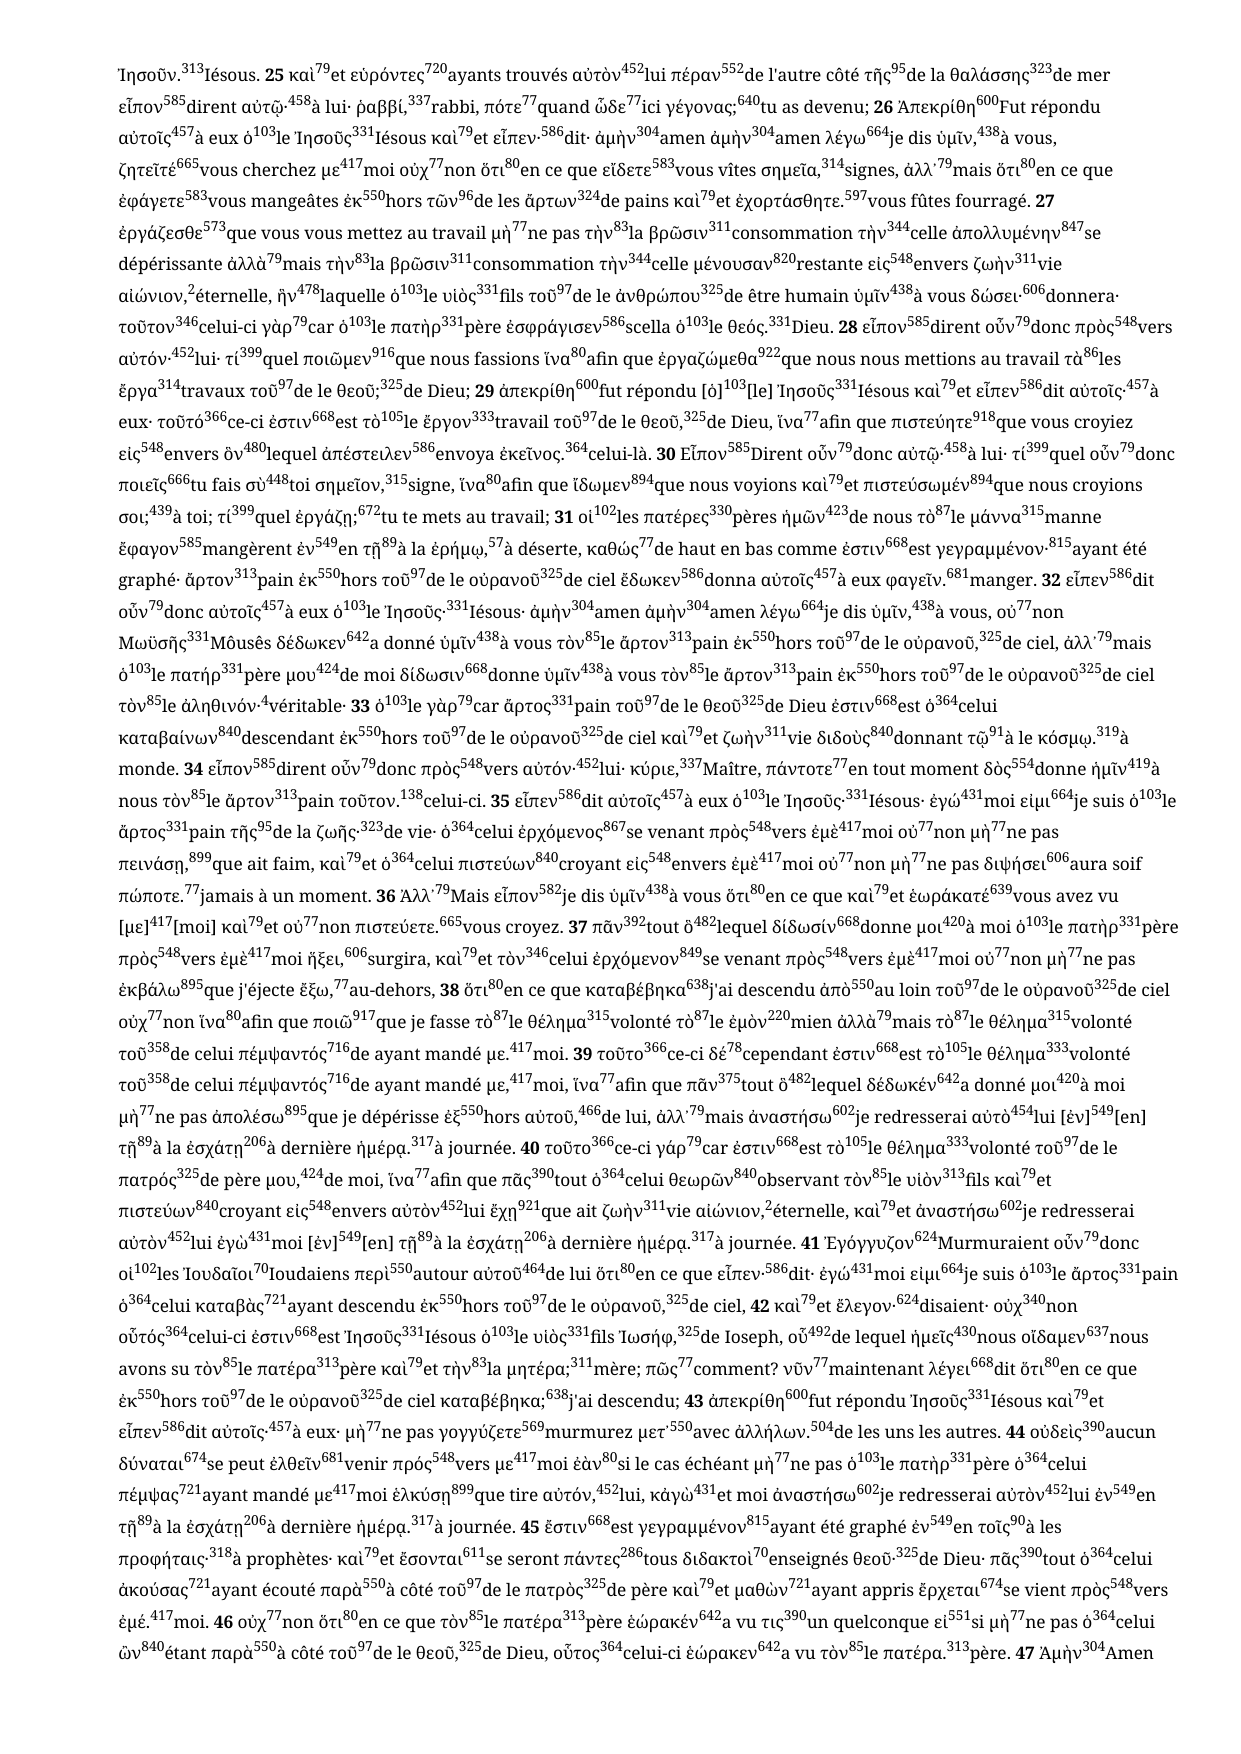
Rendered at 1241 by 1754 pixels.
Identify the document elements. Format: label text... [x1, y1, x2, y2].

text 1 Μετὰ548Après ταῦτα347ces-ci ἀπῆλθεν586éloigna ὁ103le Ἰησοῦς331Iésous πέραν552de l'autre côté τῆς95de la θαλάσσης323de mer τῆς95de la Γαλιλαίας323de Galilée τῆς95de la Τιβεριάδος.323de Tibériade. 2 ἠκολούθει625suivait δὲ78cependant αὐτῷ458à lui ὄχλος331foule πολύς,287nombreux, ὅτι80en ce que ἐθεώρουν624observaient τὰ86les σημεῖα314signes ἃ481lesquels ἐποίει625faisait ἐπὶ550sur τῶν357de ceux ἀσθενούντων.833de étants infirme. 3 ἀνῆλθεν586vint de bas en haut δὲ78cependant εἰς548envers τὸ87le ὄρος315montagne Ἰησοῦς331Iésous καὶ79et ἐκεῖ77là ἐκάθητο631se était assis μετὰ550avec τῶν96de les μαθητῶν324de disciples αὐτοῦ.464de lui. 4 ἦν625était δὲ78cependant ἐγγὺς77proche τὸ105le πάσχα,333pâque, ἡ101la ἑορτὴ329fête τῶν96de les Ἰουδαίων.64de Ioudaiens. 5 Ἐπάρας721Ayant surélevé οὖν79donc τοὺς244les ὀφθαλμοὺς312yeux ὁ103le Ἰησοῦς331Iésous καὶ79et θεασάμενος740se ayant contemplé ὅτι80en ce que πολὺς287nombreux ὄχλος331foule ἔρχεται674se vient πρὸς548vers αὐτὸν452lui λέγει668dit πρὸς548vers Φίλιππον·313Philippe· πόθεν77d'où? ἀγοράσωμεν894que nous achetions à l'agora ἄρτους312pains ἵνα80afin que φάγωσιν898que mangent οὗτοι;363ceux-ci; 6 τοῦτο348ce-ci δὲ78cependant ἔλεγεν625disait πειράζων840mettant en tentation αὐτόν·452lui· αὐτὸς469lui γὰρ79car ᾔδει659avait su τί399quel ἔμελλεν625imminait ποιεῖν.689faire. 7 ἀπεκρίθη600fut répondu αὐτῷ458à lui [ὁ]364[celui] Φίλιππος·331Philippe· διακοσίων192de deux cents δηναρίων326de deniers ἄρτοι330pains οὐκ77non ἀρκοῦσιν667suffisent αὐτοῖς457à eux ἵνα80afin que ἕκαστος390chacun βραχύ55court [τι]375[un quelconque] λάβῃ.899que prenne. 8 λέγει668dit αὐτῷ458à lui εἷς71un ἐκ550hors τῶν96de les μαθητῶν324de disciples αὐτοῦ,464de lui, Ἀνδρέας331André ὁ103le ἀδελφὸς331frère Σίμωνος325de Simon Πέτρου·325de Pierre· 9 ἔστιν668est παιδάριον333enfant petiot ὧδε77ici ὃς498lequel ἔχει668a πέντε178cinq ἄρτους312pains κριθίνους3d'orges καὶ79et δύο180deux ὀψάρια·314fretins· ἀλλὰ79mais ταῦτα365ces-ci τί412quel ἐστιν668est εἰς548envers τοσούτους;345tels; 10 εἶπεν586dit ὁ103le Ἰησοῦς·331Iésous· ποιήσατε553faites τοὺς84les ἀνθρώπους312êtres humains ἀναπεσεῖν.681tomber de bas en haut. ἦν625était δὲ78cependant χόρτος331herbe πολὺς287nombreux ἐν549en τῷ91à le τόπῳ.319à lieu. ἀνέπεσαν585tombèrent de bas en haut οὖν79donc οἱ102les ἄνδρες330hommes τὸν85le ἀριθμὸν313nombre ὡς77comme πεντακισχίλιοι.70cinq mille. 11 ἔλαβεν586prit οὖν79donc τοὺς84les ἄρτους312pains ὁ103le Ἰησοῦς331Iésous καὶ79et εὐχαριστήσας721ayant rendu grâce διέδωκεν586distribua τοῖς351à ceux ἀνακειμένοις854à se couchants de bas en haut ὁμοίως77semblablement καὶ77aussi ἐκ550hors τῶν98de les ὀψαρίων326de fretins ὅσον482autant lequel ἤθελον.624voulaient. 12 ὡς80comme δὲ78cependant ἐνεπλήσθησαν,599furent rempli dans, λέγει668dit τοῖς90à les μαθηταῖς318à disciples αὐτοῦ·464de lui· συναγάγετε553menez ensemble τὰ86les περισσεύσαντα708ayants surabondés κλάσματα,314morceaux, ἵνα80afin que μή77ne pas τι392un quelconque ἀπόληται.905que se dépérisse. 13 συνήγαγον585menèrent ensemble οὖν79donc καὶ79et ἐγέμισαν585remplirent pleinement δώδεκα178douze κοφίνους312couffins κλασμάτων326de morceaux ἐκ550hors τῶν96de les πέντε190de cinq ἄρτων324de pains τῶν96de les κριθίνων15de d'orges ἃ499lesquels ἐπερίσσευσαν585surabondèrent τοῖς351à ceux βεβρωκόσιν.773à ayants dévorés. 14 Οἱ102Les οὖν79donc ἄνθρωποι330êtres humains ἰδόντες720ayants vus ὃ482lequel ἐποίησεν586fit σημεῖον315signe ἔλεγον624disaient ὅτι80en ce que οὗτός364celui-ci ἐστιν668est ἀληθῶς77vraiment ὁ103le προφήτης331prophète ὁ498celui ἐρχόμενος867se venant εἰς548envers τὸν85le κόσμον.313monde. 15 Ἰησοῦς331Iésous οὖν79donc γνοὺς721ayant connu ὅτι80en ce que μέλλουσιν667imminent ἔρχεσθαι690se venir καὶ79et ἁρπάζειν689ravir αὐτὸν452lui ἵνα80afin que ποιήσωσιν898que fassent βασιλέα,313roi, ἀνεχώρησεν586replaça πάλιν77de nouveau εἰς548envers τὸ87le ὄρος315montagne αὐτὸς542lui-même μόνος.132seul. 16 Ὡς80Comme δὲ78cependant ὀψία69tardive ἐγένετο592se devint κατέβησαν585descendirent οἱ102les μαθηταὶ330disciples αὐτοῦ464de lui ἐπὶ548sur τὴν83la θάλασσαν311mer 17 καὶ79et ἐμβάντες720ayants embarqués εἰς548envers πλοῖον315navire ἤρχοντο630se venaient πέραν552de l'autre côté τῆς95de la θαλάσσης323de mer εἰς548envers Καφαρναούμ.311Kapharnaoum. καὶ79et σκοτία329ténèbre ἤδη77déjà ἐγεγόνει659avait devenu καὶ79et οὔπω77non encore ἐληλύθει659avait venu πρὸς548vers αὐτοὺς451eux ὁ103le Ἰησοῦς,331Iésous, 18 ἥ101la τε79en outre θάλασσα329mer ἀνέμου325de vent μεγάλου16de grand πνέοντος834de soufflant διεγείρετο.636était réveillé. 19 ἐληλακότες782ayants propulsés οὖν79donc ὡς77comme σταδίους312stades εἴκοσι178vingt πέντε178cinq ἢ79ou τριάκοντα178trente θεωροῦσιν667observent τὸν85le Ἰησοῦν313Iésous περιπατοῦντα822piétinant autour ἐπὶ550sur τῆς95de la θαλάσσης323de mer καὶ79et ἐγγὺς77proche τοῦ99de le πλοίου327de navire γινόμενον,849se devenant, καὶ79et ἐφοβήθησαν.599furent effrayé. 20 ὁ469celui δὲ78cependant λέγει668dit αὐτοῖς·457à eux· ἐγώ431moi εἰμι·664je suis· μὴ77ne pas φοβεῖσθε.573que vous vous effrayez. 21 ἤθελον624voulaient οὖν79donc λαβεῖν681prendre αὐτὸν452lui εἰς548envers τὸ87le πλοῖον,315navire, καὶ79et εὐθέως77directement ἐγένετο592se devint τὸ105le πλοῖον333navire ἐπὶ550sur τῆς95de la γῆς323de terre εἰς548envers ἣν478laquelle ὑπῆγον.624dirigeaient en arrière. 22 Τῇ350à Celle ἐπαύριον77lendemain ὁ103le ὄχλος331foule ὁ364celui ἑστηκὼς783ayant dressé πέραν552de l'autre côté τῆς95de la θαλάσσης323de mer εἶδον585virent ὅτι80en ce que πλοιάριον333petit navire ἄλλο134autre οὐκ77non ἦν625était ἐκεῖ77là εἰ551si μὴ77ne pas ἓν73un καὶ79et ὅτι80en ce que οὐ77non συνεισῆλθεν586entra avec τοῖς90à les μαθηταῖς318à disciples αὐτοῦ464de lui ὁ103le Ἰησοῦς331Iésous εἰς548envers τὸ87le πλοῖον315navire ἀλλὰ79mais μόνοι131seuls οἱ102les μαθηταὶ330disciples αὐτοῦ464de lui ἀπῆλθον·585éloignèrent· 23 ἄλλα133autres ἦλθεν586vint πλοιά[ρια]332navires ἐκ550hors Τιβεριάδος323de Tibériade ἐγγὺς77proche τοῦ97de le τόπου325de lieu ὅπου77là où ἔφαγον585mangèrent τὸν85le ἄρτον313pain εὐχαριστήσαντος716de ayant rendu grâce τοῦ97de le κυρίου.325de Maître. 24 ὅτε80lorsque οὖν79donc εἶδεν586vit ὁ103le ὄχλος331foule ὅτι80en ce que Ἰησοῦς331Iésous οὐκ77non ἔστιν668est ἐκεῖ77là οὐδὲ79non cependant οἱ102les μαθηταὶ330disciples αὐτοῦ,464de lui, ἐνέβησαν585embarquèrent αὐτοὶ468eux εἰς548envers τὰ86les πλοιάρια314petits navires καὶ79et ἦλθον585vinrent εἰς548envers Καφαρναοὺμ311Kapharnaoum ζητοῦντες839cherchants τὸν85le Ἰησοῦν.313Iésous. 25 καὶ79et εὑρόντες720ayants trouvés αὐτὸν452lui πέραν552de l'autre côté τῆς95de la θαλάσσης323de mer εἶπον585dirent αὐτῷ·458à lui· ῥαββί,337rabbi, πότε77quand ὧδε77ici γέγονας;640tu as devenu; 26 Ἀπεκρίθη600Fut répondu αὐτοῖς457à eux ὁ103le Ἰησοῦς331Iésous καὶ79et εἶπεν·586dit· ἀμὴν304amen ἀμὴν304amen λέγω664je dis ὑμῖν,438à vous, ζητεῖτέ665vous cherchez με417moi οὐχ77non ὅτι80en ce que εἴδετε583vous vîtes σημεῖα,314signes, ἀλλ᾽79mais ὅτι80en ce que ἐφάγετε583vous mangeâtes ἐκ550hors τῶν96de les ἄρτων324de pains καὶ79et ἐχορτάσθητε.597vous fûtes fourragé. 27 ἐργάζεσθε573que vous vous mettez au travail μὴ77ne pas τὴν83la βρῶσιν311consommation τὴν344celle ἀπολλυμένην847se dépérissante ἀλλὰ79mais τὴν83la βρῶσιν311consommation τὴν344celle μένουσαν820restante εἰς548envers ζωὴν311vie αἰώνιον,2éternelle, ἣν478laquelle ὁ103le υἱὸς331fils τοῦ97de le ἀνθρώπου325de être humain ὑμῖν438à vous δώσει·606donnera· τοῦτον346celui-ci γὰρ79car ὁ103le πατὴρ331père ἐσφράγισεν586scella ὁ103le θεός.331Dieu. 28 εἶπον585dirent οὖν79donc πρὸς548vers αὐτόν·452lui· τί399quel ποιῶμεν916que nous fassions ἵνα80afin que ἐργαζώμεθα922que nous nous mettions au travail τὰ86les ἔργα314travaux τοῦ97de le θεοῦ;325de Dieu; 29 ἀπεκρίθη600fut répondu [ὁ]103[le] Ἰησοῦς331Iésous καὶ79et εἶπεν586dit αὐτοῖς·457à eux· τοῦτό366ce-ci ἐστιν668est τὸ105le ἔργον333travail τοῦ97de le θεοῦ,325de Dieu, ἵνα77afin que πιστεύητε918que vous croyiez εἰς548envers ὃν480lequel ἀπέστειλεν586envoya ἐκεῖνος.364celui-là. 30 Εἶπον585Dirent οὖν79donc αὐτῷ·458à lui· τί399quel οὖν79donc ποιεῖς666tu fais σὺ448toi σημεῖον,315signe, ἵνα80afin que ἴδωμεν894que nous voyions καὶ79et πιστεύσωμέν894que nous croyions σοι;439à toi; τί399quel ἐργάζῃ;672tu te mets au travail; 31 οἱ102les πατέρες330pères ἡμῶν423de nous τὸ87le μάννα315manne ἔφαγον585mangèrent ἐν549en τῇ89à la ἐρήμῳ,57à déserte, καθώς77de haut en bas comme ἐστιν668est γεγραμμένον·815ayant été graphé· ἄρτον313pain ἐκ550hors τοῦ97de le οὐρανοῦ325de ciel ἔδωκεν586donna αὐτοῖς457à eux φαγεῖν.681manger. 32 εἶπεν586dit οὖν79donc αὐτοῖς457à eux ὁ103le Ἰησοῦς·331Iésous· ἀμὴν304amen ἀμὴν304amen λέγω664je dis ὑμῖν,438à vous, οὐ77non Μωϋσῆς331Môusês δέδωκεν642a donné ὑμῖν438à vous τὸν85le ἄρτον313pain ἐκ550hors τοῦ97de le οὐρανοῦ,325de ciel, ἀλλ᾽79mais ὁ103le πατήρ331père μου424de moi δίδωσιν668donne ὑμῖν438à vous τὸν85le ἄρτον313pain ἐκ550hors τοῦ97de le οὐρανοῦ325de ciel τὸν85le ἀληθινόν·4véritable· 33 ὁ103le γὰρ79car ἄρτος331pain τοῦ97de le θεοῦ325de Dieu ἐστιν668est ὁ364celui καταβαίνων840descendant ἐκ550hors τοῦ97de le οὐρανοῦ325de ciel καὶ79et ζωὴν311vie διδοὺς840donnant τῷ91à le κόσμῳ.319à monde. 34 εἶπον585dirent οὖν79donc πρὸς548vers αὐτόν·452lui· κύριε,337Maître, πάντοτε77en tout moment δὸς554donne ἡμῖν419à nous τὸν85le ἄρτον313pain τοῦτον.138celui-ci. 35 εἶπεν586dit αὐτοῖς457à eux ὁ103le Ἰησοῦς·331Iésous· ἐγώ431moi εἰμι664je suis ὁ103le ἄρτος331pain τῆς95de la ζωῆς·323de vie· ὁ364celui ἐρχόμενος867se venant πρὸς548vers ἐμὲ417moi οὐ77non μὴ77ne pas πεινάσῃ,899que ait faim, καὶ79et ὁ364celui πιστεύων840croyant εἰς548envers ἐμὲ417moi οὐ77non μὴ77ne pas διψήσει606aura soif πώποτε.77jamais à un moment. 36 Ἀλλ᾽79Mais εἶπον582je dis ὑμῖν438à vous ὅτι80en ce que καὶ79et ἑωράκατέ639vous avez vu [με]417[moi] καὶ79et οὐ77non πιστεύετε.665vous croyez. 37 πᾶν392tout ὃ482lequel δίδωσίν668donne μοι420à moi ὁ103le πατὴρ331père πρὸς548vers ἐμὲ417moi ἥξει,606surgira, καὶ79et τὸν346celui ἐρχόμενον849se venant πρὸς548vers ἐμὲ417moi οὐ77non μὴ77ne pas ἐκβάλω895que j'éjecte ἔξω,77au-dehors, 38 ὅτι80en ce que καταβέβηκα638j'ai descendu ἀπὸ550au loin τοῦ97de le οὐρανοῦ325de ciel οὐχ77non ἵνα80afin que ποιῶ917que je fasse τὸ87le θέλημα315volonté τὸ87le ἐμὸν220mien ἀλλὰ79mais τὸ87le θέλημα315volonté τοῦ358de celui πέμψαντός716de ayant mandé με.417moi. 39 τοῦτο366ce-ci δέ78cependant ἐστιν668est τὸ105le θέλημα333volonté τοῦ358de celui πέμψαντός716de ayant mandé με,417moi, ἵνα77afin que πᾶν375tout ὃ482lequel δέδωκέν642a donné μοι420à moi μὴ77ne pas ἀπολέσω895que je dépérisse ἐξ550hors αὐτοῦ,466de lui, ἀλλ᾽79mais ἀναστήσω602je redresserai αὐτὸ454lui [ἐν]549[en] τῇ89à la ἐσχάτῃ206à dernière ἡμέρᾳ.317à journée. 40 τοῦτο366ce-ci γάρ79car ἐστιν668est τὸ105le θέλημα333volonté τοῦ97de le πατρός325de père μου,424de moi, ἵνα77afin que πᾶς390tout ὁ364celui θεωρῶν840observant τὸν85le υἱὸν313fils καὶ79et πιστεύων840croyant εἰς548envers αὐτὸν452lui ἔχῃ921que ait ζωὴν311vie αἰώνιον,2éternelle, καὶ79et ἀναστήσω602je redresserai αὐτὸν452lui ἐγὼ431moi [ἐν]549[en] τῇ89à la ἐσχάτῃ206à dernière ἡμέρᾳ.317à journée. 41 Ἐγόγγυζον624Murmuraient οὖν79donc οἱ102les Ἰουδαῖοι70Ioudaiens περὶ550autour αὐτοῦ464de lui ὅτι80en ce que εἶπεν·586dit· ἐγώ431moi εἰμι664je suis ὁ103le ἄρτος331pain ὁ364celui καταβὰς721ayant descendu ἐκ550hors τοῦ97de le οὐρανοῦ,325de ciel, 42 καὶ79et ἔλεγον·624disaient· οὐχ340non οὗτός364celui-ci ἐστιν668est Ἰησοῦς331Iésous ὁ103le υἱὸς331fils Ἰωσήφ,325de Ioseph, οὗ492de lequel ἡμεῖς430nous οἴδαμεν637nous avons su τὸν85le πατέρα313père καὶ79et τὴν83la μητέρα;311mère; πῶς77comment? νῦν77maintenant λέγει668dit ὅτι80en ce que ἐκ550hors τοῦ97de le οὐρανοῦ325de ciel καταβέβηκα;638j'ai descendu; 43 ἀπεκρίθη600fut répondu Ἰησοῦς331Iésous καὶ79et εἶπεν586dit αὐτοῖς·457à eux· μὴ77ne pas γογγύζετε569murmurez μετ᾽550avec ἀλλήλων.504de les uns les autres. 44 οὐδεὶς390aucun δύναται674se peut ἐλθεῖν681venir πρός548vers με417moi ἐὰν80si le cas échéant μὴ77ne pas ὁ103le πατὴρ331père ὁ364celui πέμψας721ayant mandé με417moi ἑλκύσῃ899que tire αὐτόν,452lui, κἀγὼ431et moi ἀναστήσω602je redresserai αὐτὸν452lui ἐν549en τῇ89à la ἐσχάτῃ206à dernière ἡμέρᾳ.317à journée. 45 ἔστιν668est γεγραμμένον815ayant été graphé ἐν549en τοῖς90à les προφήταις·318à prophètes· καὶ79et ἔσονται611se seront πάντες286tous διδακτοὶ70enseignés θεοῦ·325de Dieu· πᾶς390tout ὁ364celui ἀκούσας721ayant écouté παρὰ550à côté τοῦ97de le πατρὸς325de père καὶ79et μαθὼν721ayant appris ἔρχεται674se vient πρὸς548vers ἐμέ.417moi. 46 οὐχ77non ὅτι80en ce que τὸν85le πατέρα313père ἑώρακέν642a vu τις390un quelconque εἰ551si μὴ77ne pas ὁ364celui ὢν840étant παρὰ550à côté τοῦ97de le θεοῦ,325de Dieu, οὗτος364celui-ci ἑώρακεν642a vu τὸν85le πατέρα.313père. 47 Ἀμὴν304Amen ἀμὴν304amen λέγω664je dis ὑμῖν,438à vous, ὁ364celui πιστεύων840croyant ἔχει668a ζωὴν311vie αἰώνιον.2éternelle. 48 Ἐγώ431Moi εἰμι664je suis ὁ103le ἄρτος331pain τῆς95de la ζωῆς.323de vie. 49 οἱ102les πατέρες330pères ὑμῶν441de vous ἔφαγον585mangèrent ἐν549en τῇ89à la ἐρήμῳ57à déserte τὸ87le μάννα315manne καὶ79et ἀπέθανον·585moururent loin· 50 οὗτός364celui-ci ἐστιν668est ὁ103le ἄρτος331pain ὁ364celui ἐκ550hors τοῦ97de le οὐρανοῦ325de ciel καταβαίνων,840descendant, ἵνα80afin que τις390un quelconque ἐξ550hors αὐτοῦ464de lui φάγῃ899que mange καὶ79et μὴ77ne pas ἀποθάνῃ.899que meure loin. 51 ἐγώ431moi εἰμι664je suis ὁ103le ἄρτος331pain ὁ364celui ζῶν840vivant ὁ364celui ἐκ550hors τοῦ97de le οὐρανοῦ325de ciel καταβάς·721ayant descendu· ἐάν80si le cas échéant τις390un quelconque φάγῃ899que mange ἐκ550hors τούτου150de celui-ci τοῦ97de le ἄρτου325de pain ζήσεται612se vivra εἰς548envers τὸν85le αἰῶνα,313ère, καὶ79et ὁ103le ἄρτος331pain δὲ78cependant ὃν480lequel ἐγὼ431moi δώσω602je donnerai ἡ101la σάρξ329chair μού424de moi ἐστιν668est ὑπὲρ550au-dessus τῆς95de la τοῦ97de le κόσμου325de monde ζωῆς.323de vie. 52 Ἐμάχοντο630Se bataillaient οὖν79donc πρὸς548vers ἀλλήλους501les uns les autres οἱ102les Ἰουδαῖοι70Ioudaiens λέγοντες·839disants· πῶς77comment? δύναται674se peut οὗτος364celui-ci ἡμῖν419à nous δοῦναι681donner τὴν83la σάρκα311chair [αὐτοῦ]464[de lui] φαγεῖν;681manger; 53 εἶπεν586dit οὖν79donc αὐτοῖς457à eux ὁ103le Ἰησοῦς·331Iésous· ἀμὴν304amen ἀμὴν304amen λέγω664je dis ὑμῖν,438à vous, ἐὰν80si le cas échéant μὴ77ne pas φάγητε896que vous mangiez τὴν83la σάρκα311chair τοῦ97de le υἱοῦ325de fils τοῦ97de le ἀνθρώπου325de être humain καὶ79et πίητε896que vous buviez αὐτοῦ464de lui τὸ87le αἷμα,315sang, οὐκ77non ἔχετε665vous avez ζωὴν311vie ἐν549en ἑαυτοῖς.519à vous-mêmes. 54 ὁ364celui τρώγων840rongeant μου424de moi τὴν83la σάρκα311chair καὶ79et πίνων840buvant μου424de moi τὸ87le αἷμα315sang ἔχει668a ζωὴν311vie αἰώνιον,2éternelle, κἀγὼ431et moi ἀναστήσω602je redresserai αὐτὸν452lui τῇ89à la ἐσχάτῃ206à dernière ἡμέρᾳ.317à journée. 55 ἡ101la γὰρ79car σάρξ329chair μου424de moi ἀληθής69vrai ἐστιν668est βρῶσις,329consommation, καὶ79et τὸ105le αἷμά333sang μου424de moi ἀληθής69vrai ἐστιν668est πόσις.329boisson. 56 ὁ364celui τρώγων840rongeant μου424de moi τὴν83la σάρκα311chair καὶ79et πίνων840buvant μου424de moi τὸ87le αἷμα315sang ἐν549en ἐμοὶ420à moi μένει668reste κἀγὼ431et moi ἐν549en αὐτῷ.458à lui. 57 καθὼς77de haut en bas comme ἀπέστειλέν586envoya με417moi ὁ103le ζῶν840vivant πατὴρ331père κἀγὼ431et moi ζῶ664je vis διὰ548par le fait de τὸν85le πατέρα,313père, καὶ77aussi ὁ364celui τρώγων840rongeant με417moi κἀκεῖνος364et celui-là ζήσει606vivra δι᾽548par le fait de ἐμέ.417moi. 58 οὗτός364celui-ci ἐστιν668est ὁ103le ἄρτος331pain ὁ364celui ἐξ550hors οὐρανοῦ325de ciel καταβάς,721ayant descendu, οὐ77non καθὼς77de haut en bas comme ἔφαγον585mangèrent οἱ102les πατέρες330pères καὶ79et ἀπέθανον·585moururent loin· ὁ364celui τρώγων840rongeant τοῦτον138celui-ci τὸν85le ἄρτον313pain ζήσει606vivra εἰς548envers τὸν85le αἰῶνα.313ère. 59 Ταῦτα347Ces-ci εἶπεν586dit ἐν549en συναγωγῇ317à synagogue διδάσκων840enseignant ἐν549en Καφαρναούμ.317à Kapharnaoum. 60 Πολλοὶ389Nombreux οὖν79donc ἀκούσαντες720ayants écoutés ἐκ550hors τῶν96de les μαθητῶν324de disciples αὐτοῦ464de lui εἶπαν·585dirent· σκληρός47dur ἐστιν668est ὁ103le λόγος331discours οὗτος·156celui-ci· τίς410quel δύναται674se peut αὐτοῦ464de lui ἀκούειν;689écouter; 61 εἰδὼς783ayant su δὲ78cependant ὁ103le Ἰησοῦς331Iésous ἐν549en ἑαυτῷ533à lui-même ὅτι80en ce que γογγύζουσιν667murmurent περὶ550autour τούτου360de ce-ci οἱ102les μαθηταὶ330disciples αὐτοῦ464de lui εἶπεν586dit αὐτοῖς·457à eux· τοῦτο366ce-ci ὑμᾶς436vous σκανδαλίζει;668scandalise; 62 ἐὰν80si le cas échéant οὖν79donc θεωρῆτε918que vous observiez τὸν85le υἱὸν313fils τοῦ97de le ἀνθρώπου325de être humain ἀναβαίνοντα822montant ὅπου80là où ἦν625était τὸ87le πρότερον;55plus avant; 63 τὸ105le πνεῦμά333souffle ἐστιν668est τὸ366ce ζῳοποιοῦν,842faisant être vivant, ἡ101la σὰρξ329chair οὐκ77non ὠφελεῖ668profite οὐδέν·375aucun· τὰ104les ῥήματα332oraux ἃ481lesquels ἐγὼ431moi λελάληκα638j'ai bavardé ὑμῖν438à vous πνεῦμά333souffle ἐστιν668est καὶ79et ζωή329vie ἐστιν.668est. 64 ἀλλ᾽79mais εἰσὶν667sont ἐξ550hors ὑμῶν441de vous τινες389des quelconques οἳ497lesquels οὐ77non πιστεύουσιν.667croient. ᾔδει659avait su γὰρ79car ἐξ550hors ἀρχῆς323de origine ὁ103le Ἰησοῦς331Iésous τίνες409quels εἰσὶν667sont οἱ363ceux μὴ77ne pas πιστεύοντες839croyants καὶ79et τίς410quel ἐστιν668est ὁ364celui παραδώσων765qui transmettra αὐτόν.452lui. 65 καὶ79et ἔλεγεν·625disait· διὰ548par le fait de τοῦτο348ce-ci εἴρηκα638j'ai dit ὑμῖν438à vous ὅτι80en ce que οὐδεὶς390aucun δύναται674se peut ἐλθεῖν681venir πρός548vers με417moi ἐὰν80si le cas échéant μὴ77ne pas ᾖ921que soit δεδομένον815ayant été donné αὐτῷ458à lui ἐκ550hors τοῦ97de le πατρός.325de père. 66 Ἐκ550Hors τούτου360de ce-ci πολλοὶ389nombreux [ἐκ]550[hors] τῶν96de les μαθητῶν324de disciples αὐτοῦ464de lui ἀπῆλθον585éloignèrent εἰς548envers τὰ347ces ὀπίσω77derrière καὶ79et οὐκέτι77non plus μετ᾽550avec αὐτοῦ464de lui περιεπάτουν.624piétinaient autour. 67 εἶπεν586dit οὖν79donc ὁ103le Ἰησοῦς331Iésous τοῖς90à les δώδεκα·58à douze· μὴ340ne pas καὶ77aussi ὑμεῖς447vous θέλετε665vous voulez ὑπάγειν;689diriger en arrière; 68 ἀπεκρίθη600fut répondu αὐτῷ458à lui Σίμων331Simon Πέτρος·331Pierre· κύριε,337Maître, πρὸς548vers τίνα397quel ἀπελευσόμεθα;607nous nous éloignerons; ῥήματα314oraux ζωῆς323de vie αἰωνίου14de éternelle ἔχεις,666tu as, 69 καὶ79et ἡμεῖς430nous πεπιστεύκαμεν637nous avons cru καὶ79et ἐγνώκαμεν637nous avons connu ὅτι80en ce que σὺ448toi εἶ666tu es ὁ103le ἅγιος71saint τοῦ97de le θεοῦ.325de Dieu. 70 ἀπεκρίθη600fut répondu αὐτοῖς457à eux ὁ103le Ἰησοῦς·331Iésous· οὐκ340non ἐγὼ431moi ὑμᾶς436vous τοὺς84les δώδεκα52douze ἐξελεξάμην;588je m'élus; καὶ79et ἐξ550hors ὑμῶν441de vous εἷς71un διάβολός47diable ἐστιν.668est. 71 ἔλεγεν625disait δὲ78cependant τὸν85le Ἰούδαν313Iouda Σίμωνος325de Simon Ἰσκαριώτου·325de Iskariote· οὗτος364celui-ci γὰρ79car ἔμελλεν625imminait παραδιδόναι689transmettre αὐτόν,452lui, εἷς71un ἐκ550hors τῶν96de les δώδεκα.64de douze. [118, 59, 1181, 1665]
